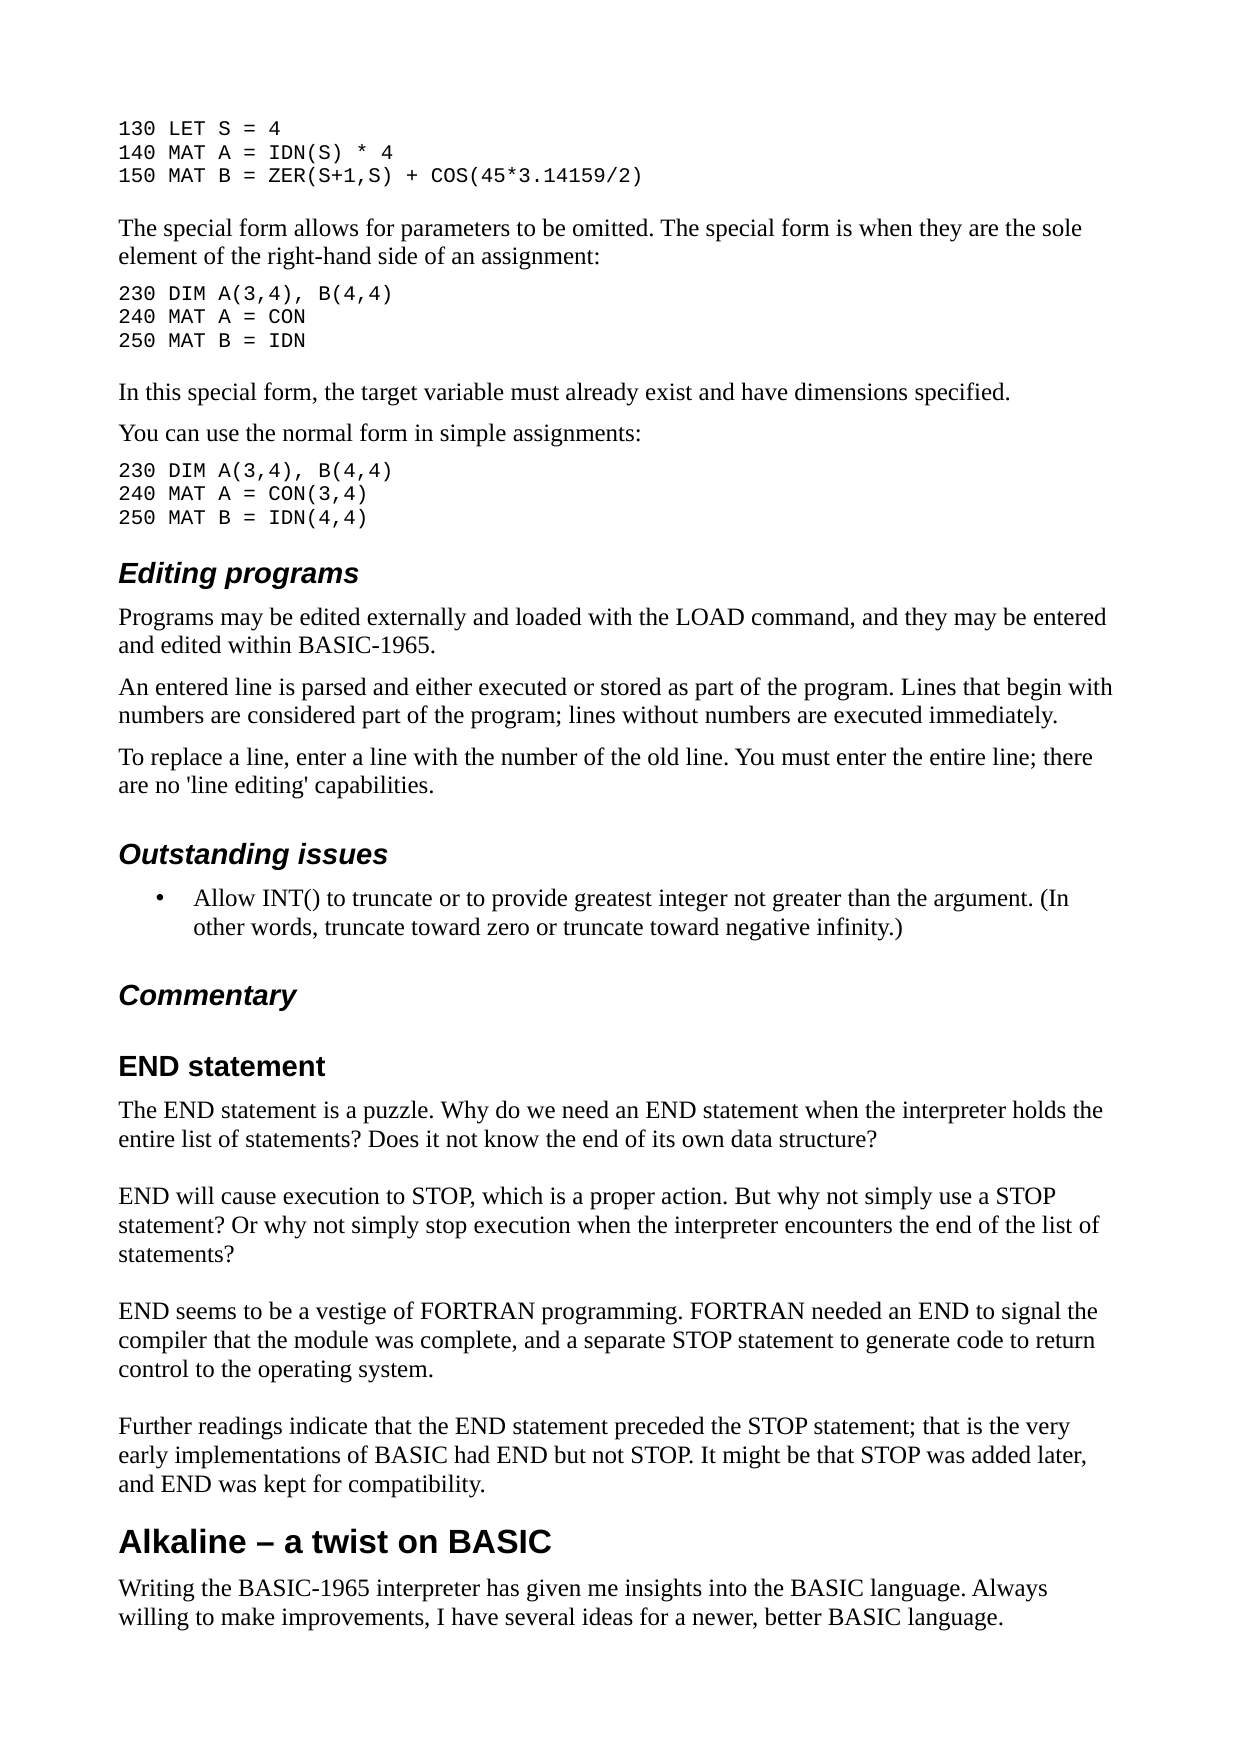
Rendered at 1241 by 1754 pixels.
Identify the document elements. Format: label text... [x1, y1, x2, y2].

subtitle Commentary [118, 978, 1122, 1011]
text 130 LET S = 4 [118, 118, 1122, 142]
list Allow INT() to truncate or to provide greatest integer not greater than the argument. (In other words, truncate toward zero or truncate toward negative infinity.) [156, 883, 1122, 940]
text Programs may be edited externally and loaded with the LOAD command, and they may be entered and edited within BASIC-1965. [118, 602, 1122, 659]
text END will cause execution to STOP, which is a proper action. But why not simply use a STOP statement? Or why not simply stop execution when the interpreter encounters the end of the list of statements? [118, 1181, 1122, 1267]
subtitle Outstanding issues [118, 837, 1122, 870]
subtitle Editing programs [118, 556, 1122, 589]
text 230 DIM A(3,4), B(4,4) [118, 283, 1122, 306]
text You can use the normal form in simple assignments: [118, 418, 1122, 447]
text Writing the BASIC-1965 interpreter has given me insights into the BASIC language. Always willing to make improvements, I have several ideas for a newer, better BASIC language. [118, 1573, 1122, 1631]
text 240 MAT A = CON [118, 306, 1122, 330]
text 250 MAT B = IDN(4,4) [118, 507, 1122, 531]
text 240 MAT A = CON(3,4) [118, 483, 1122, 507]
subtitle END statement [118, 1049, 1122, 1082]
text Further readings indicate that the END statement preceded the STOP statement; that is the very early implementations of BASIC had END but not STOP. It might be that STOP was added later, and END was kept for compatibility. [118, 1411, 1122, 1497]
subtitle Alkaline – a twist on BASIC [118, 1522, 1122, 1561]
text 250 MAT B = IDN [118, 330, 1122, 354]
text 140 MAT A = IDN(S) * 4 [118, 142, 1122, 165]
text An entered line is parsed and either executed or stored as part of the program. Lines that begin with numbers are considered part of the program; lines without numbers are executed immediately. [118, 672, 1122, 729]
text To replace a line, enter a line with the number of the old line. You must enter the entire line; there are no 'line editing' capabilities. [118, 742, 1122, 799]
text 230 DIM A(3,4), B(4,4) [118, 460, 1122, 483]
text The special form allows for parameters to be omitted. The special form is when they are the sole element of the right-hand side of an assignment: [118, 213, 1122, 270]
text In this special form, the target variable must already exist and have dimensions specified. [118, 377, 1122, 406]
text 150 MAT B = ZER(S+1,S) + COS(45*3.14159/2) [118, 165, 1122, 189]
text The END statement is a puzzle. Why do we need an END statement when the interpreter holds the entire list of statements? Does it not know the end of its own data structure? [118, 1095, 1122, 1152]
text END seems to be a vestige of FORTRAN programming. FORTRAN needed an END to signal the compiler that the module was complete, and a separate STOP statement to generate code to return control to the operating system. [118, 1296, 1122, 1382]
